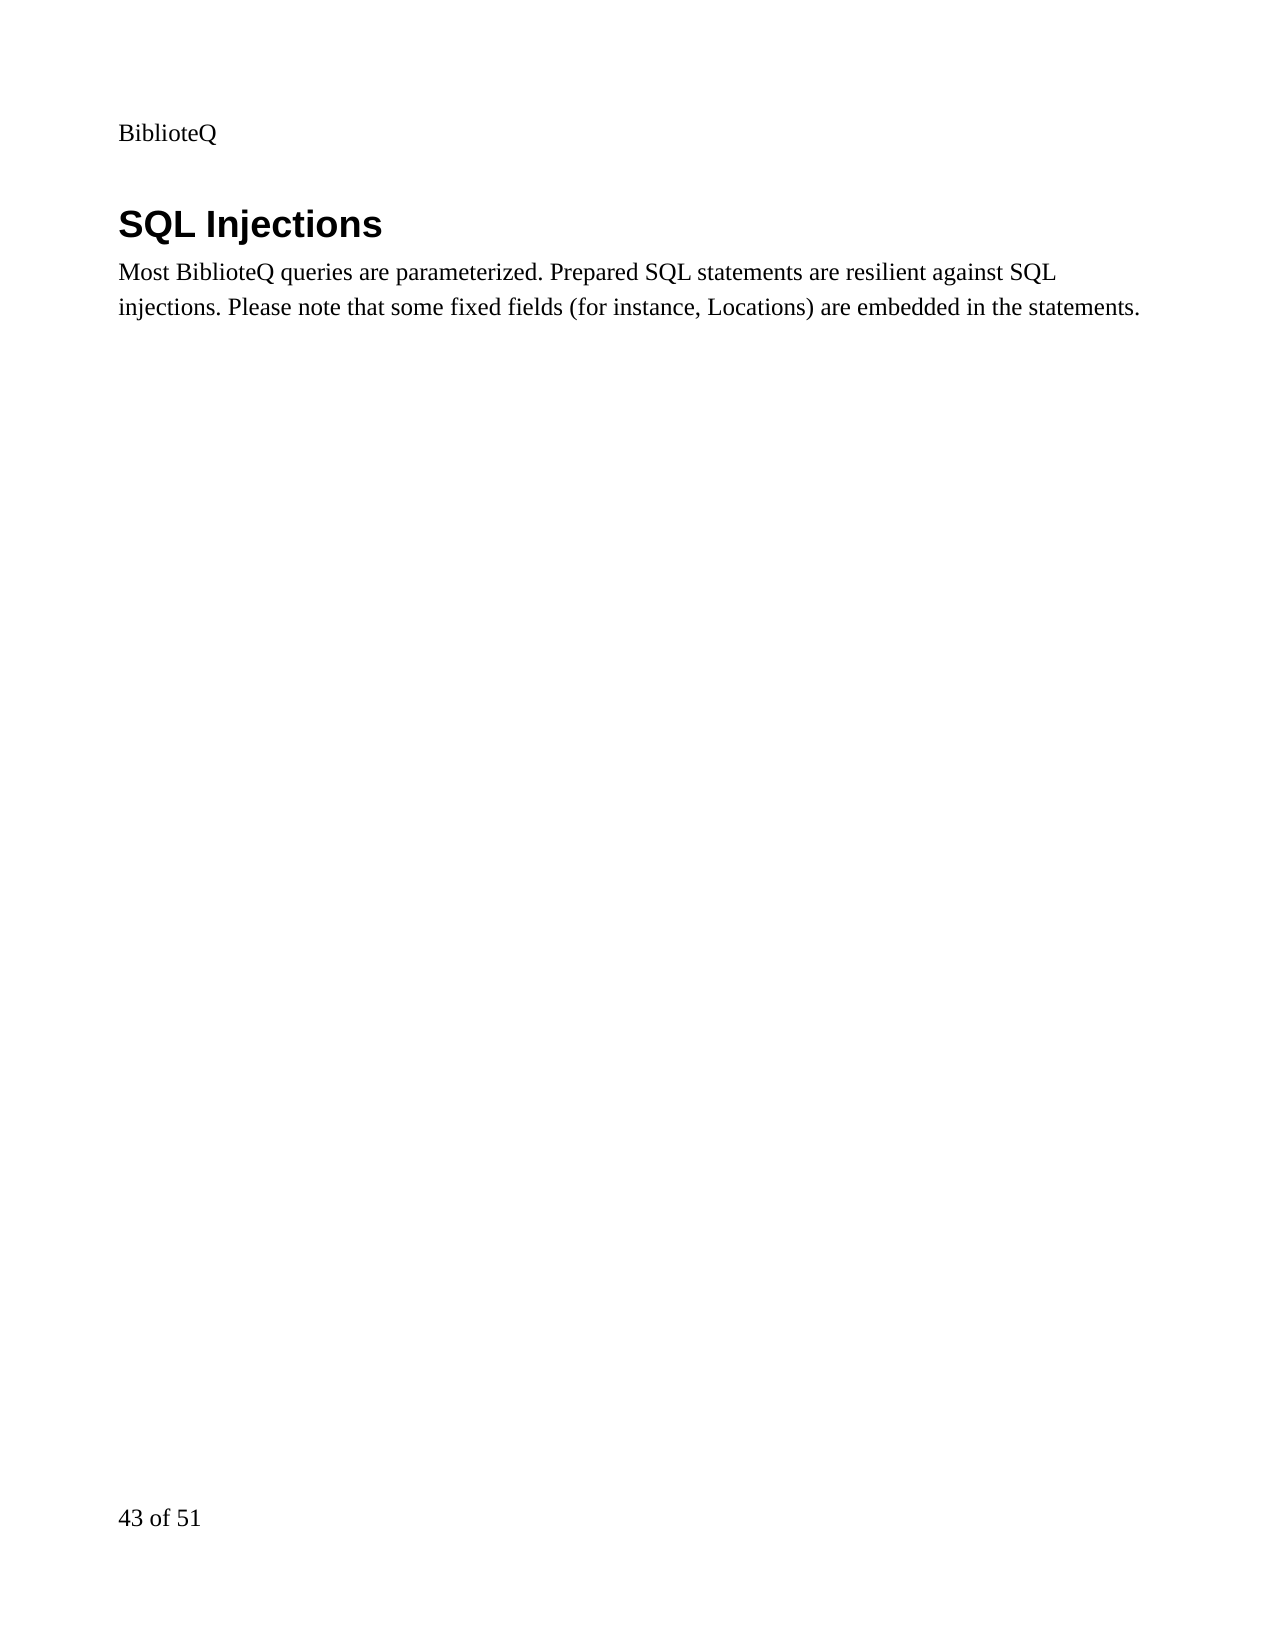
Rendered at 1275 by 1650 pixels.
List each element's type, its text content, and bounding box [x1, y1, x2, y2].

text Most BiblioteQ queries are parameterized. Prepared SQL statements are resilient against SQL injections. Please note that some fixed fields (for instance, Locations) are embedded in the statements. [118, 257, 1157, 321]
subtitle SQL Injections [118, 201, 1157, 245]
